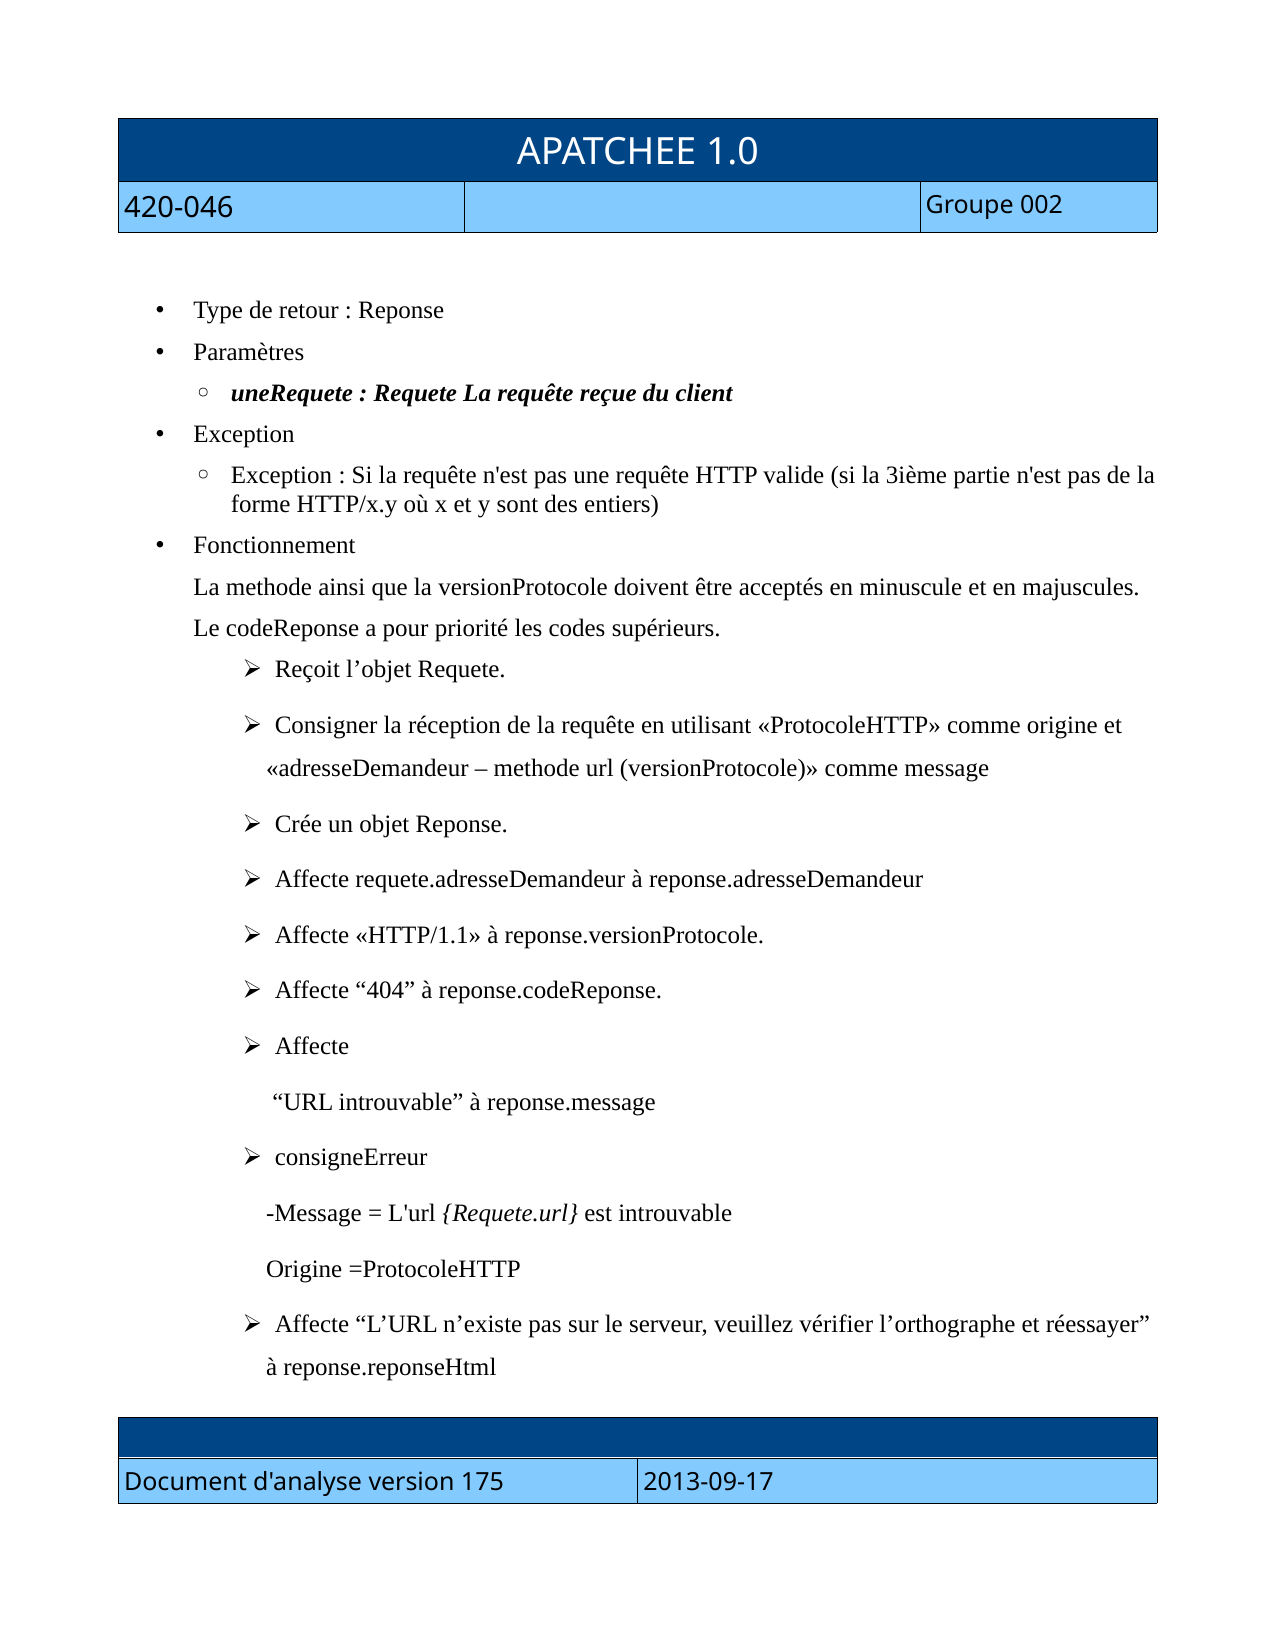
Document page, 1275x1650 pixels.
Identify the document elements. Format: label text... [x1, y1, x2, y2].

list “URL introuvable” à reponse.message [242, 1087, 1157, 1116]
list Fonctionnement [156, 531, 1157, 559]
list Le codeReponse a pour priorité les codes supérieurs. [156, 613, 1157, 642]
list Affecte requete.adresseDemandeur à reponse.adresseDemandeur [242, 864, 1157, 893]
list Reçoit l’objet Requete. [242, 654, 1157, 683]
list Consigner la réception de la requête en utilisant «ProtocoleHTTP» comme origine et «adresseDemandeur – methode url (versionProtocole)» comme message [242, 710, 1157, 782]
list Crée un objet Reponse. [242, 809, 1157, 837]
list consigneErreur [242, 1142, 1157, 1171]
list Paramètres [156, 337, 1157, 366]
list Affecte “404” à reponse.codeReponse. [242, 976, 1157, 1004]
list Affecte “L’URL n’existe pas sur le serveur, veuillez vérifier l’orthographe et réessayer” à reponse.reponseHtml [242, 1309, 1157, 1381]
list -Message = L'url {Requete.url} est introuvable [242, 1198, 1157, 1227]
list Type de retour : Reponse [156, 296, 1157, 324]
list Exception : Si la requête n'est pas une requête HTTP valide (si la 3ième partie n'est pas de la forme HTTP/x.y où x et y sont des entiers) [193, 461, 1157, 518]
list La methode ainsi que la versionProtocole doivent être acceptés en minuscule et en majuscules. [156, 572, 1157, 601]
list Affecte [242, 1031, 1157, 1060]
list Origine =ProtocoleHTTP [242, 1254, 1157, 1282]
list Affecte «HTTP/1.1» à reponse.versionProtocole. [242, 920, 1157, 949]
